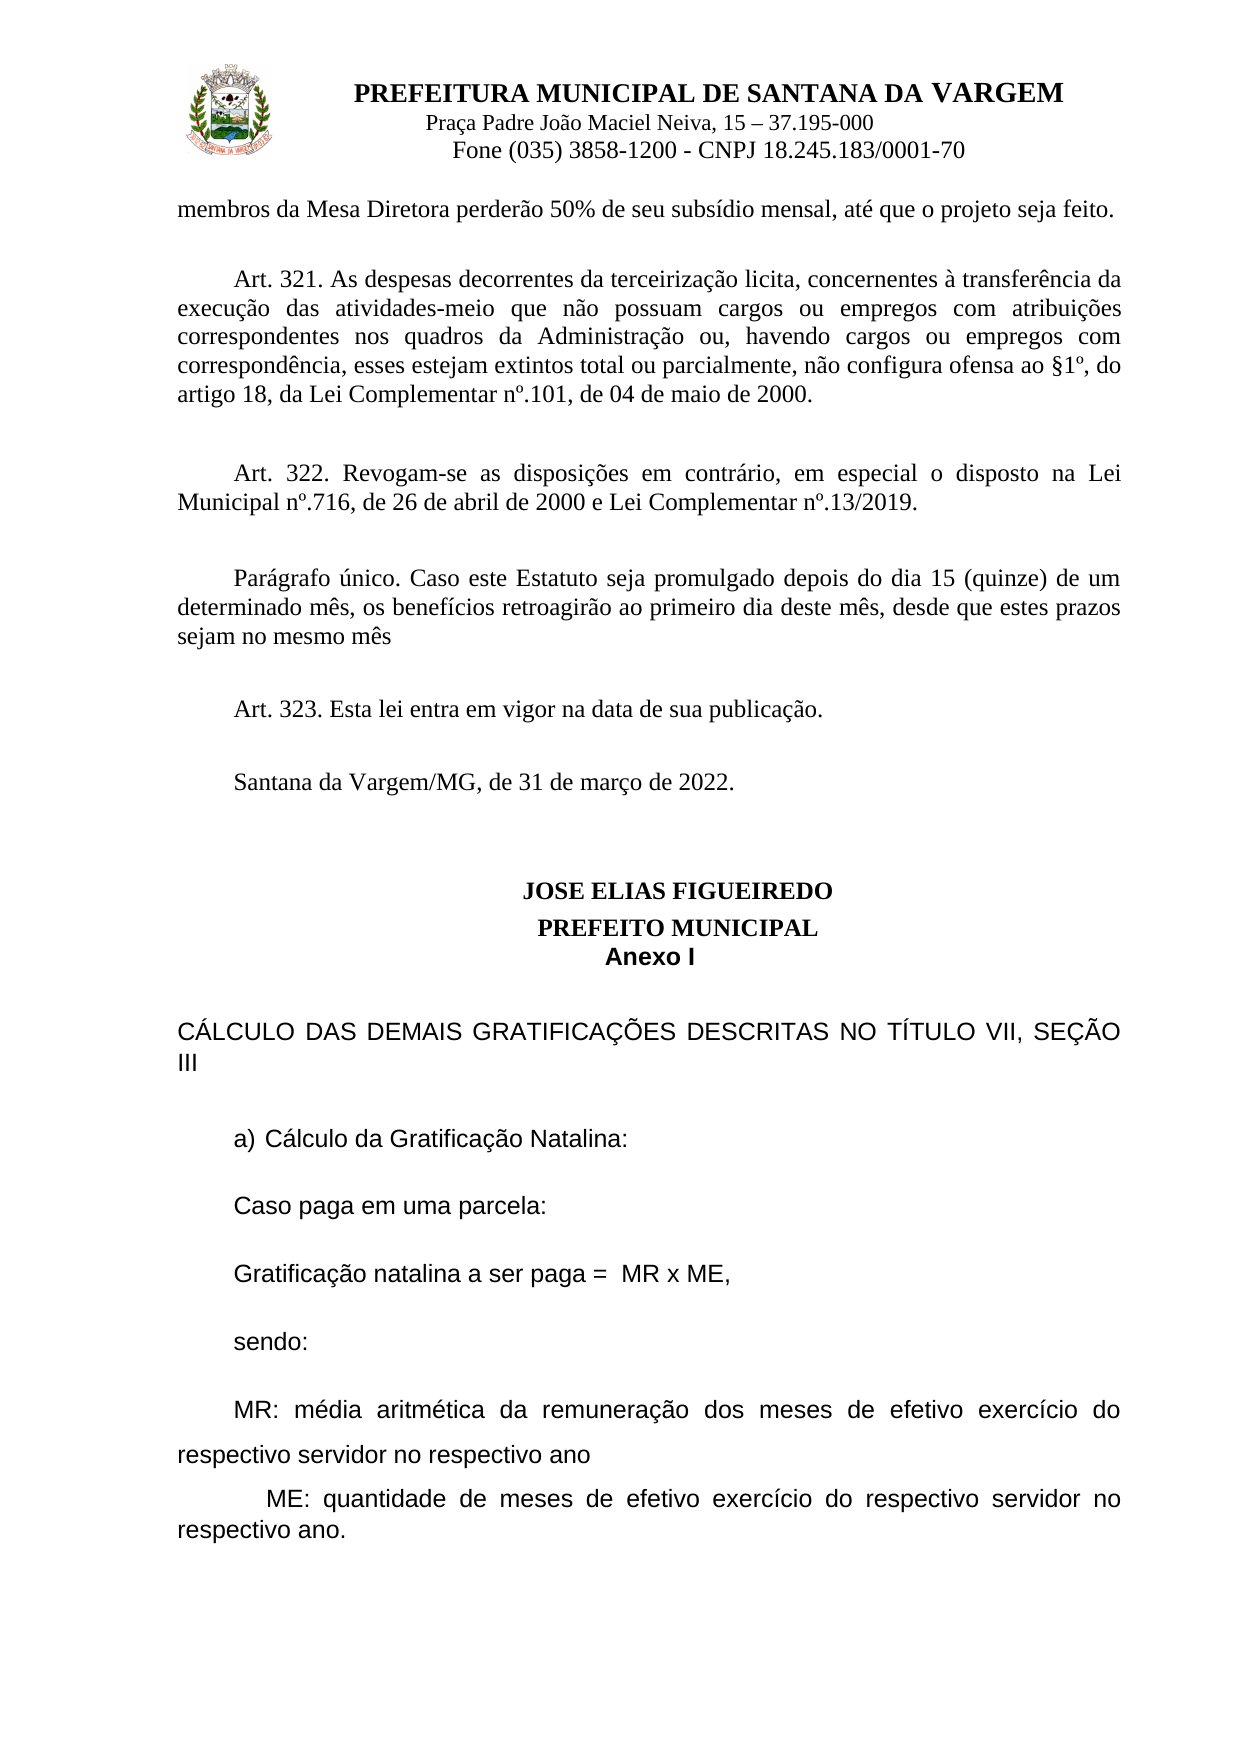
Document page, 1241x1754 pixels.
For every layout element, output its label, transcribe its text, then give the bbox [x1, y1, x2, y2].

text JOSE ELIAS FIGUEIREDO [177, 876, 1122, 905]
picture [186, 64, 273, 155]
text Art. 321. As despesas decorrentes da terceirização licita, concernentes à transferência da execução das atividades-meio que não possuam cargos ou empregos com atribuições correspondentes nos quadros da Administração ou, havendo cargos ou empregos com correspondência, esses estejam extintos total ou parcialmente, não configura ofensa ao §1º, do artigo 18, da Lei Complementar nº.101, de 04 de maio de 2000. [177, 264, 1122, 408]
text Caso paga em uma parcela: [177, 1191, 1122, 1220]
text CÁLCULO DAS DEMAIS GRATIFICAÇÕES DESCRITAS NO TÍTULO VII, SEÇÃO III [177, 1017, 1122, 1076]
text Santana da Vargem/MG, de 31 de março de 2022. [177, 767, 1122, 796]
text sendo: [177, 1327, 1122, 1356]
text a) Cálculo da Gratificação Natalina: [177, 1123, 1122, 1152]
text Art. 322. Revogam-se as disposições em contrário, em especial o disposto na Lei Municipal nº.716, de 26 de abril de 2000 e Lei Complementar nº.13/2019. [177, 458, 1122, 516]
text membros da Mesa Diretora perderão 50% de seu subsídio mensal, até que o projeto seja feito. [177, 194, 1122, 223]
text ME: quantidade de meses de efetivo exercício do respectivo servidor no respectivo ano. [177, 1484, 1122, 1543]
text MR: média aritmética da remuneração dos meses de efetivo exercício do respectivo servidor no respectivo ano [177, 1395, 1122, 1468]
text PREFEITO MUNICIPAL [177, 913, 1122, 941]
text Parágrafo único. Caso este Estatuto seja promulgado depois do dia 15 (quinze) de um determinado mês, os benefícios retroagirão ao primeiro dia deste mês, desde que estes prazos sejam no mesmo mês [177, 563, 1122, 650]
text Art. 323. Esta lei entra em vigor na data de sua publicação. [177, 694, 1122, 723]
text Anexo I [177, 941, 1122, 970]
text Gratificação natalina a ser paga = MR x ME, [177, 1259, 1122, 1288]
